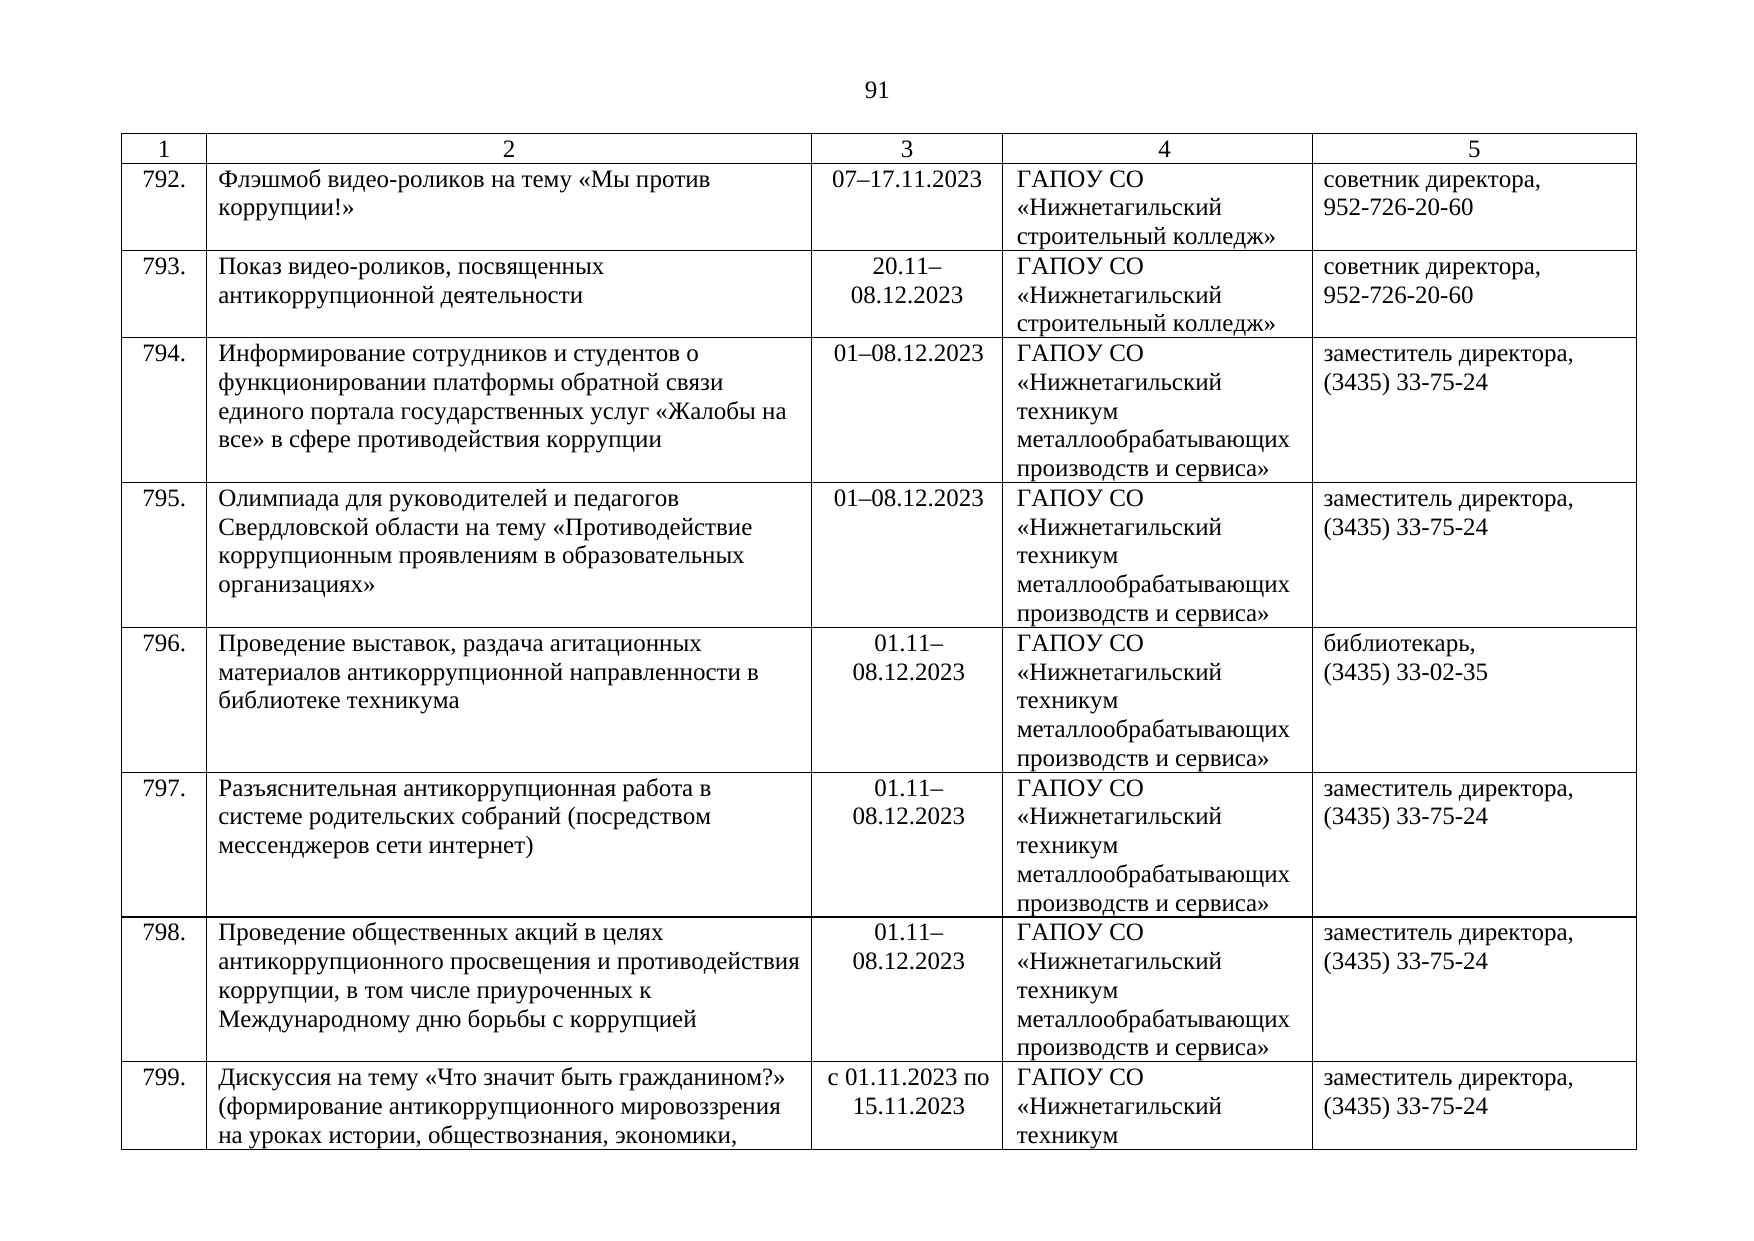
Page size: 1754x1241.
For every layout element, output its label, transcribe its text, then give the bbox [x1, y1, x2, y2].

table_cell Показ видео-роликов, посвященных антикоррупционной деятельности [207, 251, 811, 337]
table_cell [122, 628, 206, 772]
table_cell [117, 250, 121, 337]
table_cell Проведение выставок, раздача агитационных материалов антикоррупционной направленности в библиотеке техникума [207, 628, 811, 772]
table_cell 07–17.11.2023 [812, 164, 1002, 250]
table_cell [122, 164, 206, 250]
table_cell [117, 772, 121, 916]
table_cell ГАПОУ СО «Нижнетагильский строительный колледж» [1003, 251, 1312, 337]
table_header 5 [1313, 134, 1636, 163]
table_header 3 [812, 134, 1002, 163]
table_cell ГАПОУ СО «Нижнетагильский техникум металлообрабатывающих производств и сервиса» [1003, 483, 1312, 627]
table_cell 01.11–08.12.2023 [812, 628, 1002, 772]
table_cell [117, 627, 121, 772]
table_cell [117, 163, 121, 250]
table_cell Флэшмоб видео-роликов на тему «Мы против коррупции!» [207, 164, 811, 250]
table_cell заместитель директора, (3435) 33-75-24 [1313, 1062, 1636, 1148]
table_cell Информирование сотрудников и студентов о функционировании платформы обратной связи единого портала государственных услуг «Жалобы на все» в сфере противодействия коррупции [207, 338, 811, 482]
table_cell [122, 1062, 206, 1148]
table_cell [117, 1061, 121, 1148]
table_cell ГАПОУ СО «Нижнетагильский техникум [1003, 1062, 1312, 1148]
table_cell 01.11–08.12.2023 [812, 773, 1002, 916]
table_cell советник директора, 952-726-20-60 [1313, 251, 1636, 337]
table_cell с 01.11.2023 по 15.11.2023 [812, 1062, 1002, 1148]
table_cell [122, 773, 206, 916]
table_cell [122, 338, 206, 482]
table_cell 01–08.12.2023 [812, 483, 1002, 627]
table_cell [117, 482, 121, 627]
table_cell ГАПОУ СО «Нижнетагильский техникум металлообрабатывающих производств и сервиса» [1003, 773, 1312, 916]
table_cell ГАПОУ СО «Нижнетагильский строительный колледж» [1003, 164, 1312, 250]
table_cell Проведение общественных акций в целях антикоррупционного просвещения и противодействия коррупции, в том числе приуроченных к Международному дню борьбы с коррупцией [207, 918, 811, 1061]
table_header [117, 133, 121, 163]
table_cell библиотекарь, (3435) 33-02-35 [1313, 628, 1636, 772]
table_header 1 [122, 134, 206, 163]
table_cell [122, 918, 206, 1061]
table_cell Разъяснительная антикоррупционная работа в системе родительских собраний (посредством мессенджеров сети интернет) [207, 773, 811, 916]
table_cell 01–08.12.2023 [812, 338, 1002, 482]
table_cell 01.11–08.12.2023 [812, 918, 1002, 1061]
table_header 4 [1003, 134, 1312, 163]
table_cell [122, 483, 206, 627]
table_cell Дискуссия на тему «Что значит быть гражданином?» (формирование антикоррупционного мировоззрения на уроках истории, обществознания, экономики, [207, 1062, 811, 1148]
table_cell [122, 251, 206, 337]
table_cell заместитель директора, (3435) 33-75-24 [1313, 773, 1636, 916]
table_cell [117, 337, 121, 482]
table_cell заместитель директора, (3435) 33-75-24 [1313, 918, 1636, 1061]
table_cell ГАПОУ СО «Нижнетагильский техникум металлообрабатывающих производств и сервиса» [1003, 628, 1312, 772]
table_cell заместитель директора, (3435) 33-75-24 [1313, 338, 1636, 482]
table_cell [117, 916, 121, 1061]
table_cell заместитель директора, (3435) 33-75-24 [1313, 483, 1636, 627]
table_cell ГАПОУ СО «Нижнетагильский техникум металлообрабатывающих производств и сервиса» [1003, 918, 1312, 1061]
table_cell 20.11– 08.12.2023 [812, 251, 1002, 337]
table_cell ГАПОУ СО «Нижнетагильский техникум металлообрабатывающих производств и сервиса» [1003, 338, 1312, 482]
table_header 2 [207, 134, 811, 163]
table_cell Олимпиада для руководителей и педагогов Свердловской области на тему «Противодействие коррупционным проявлениям в образовательных организациях» [207, 483, 811, 627]
table_cell советник директора, 952-726-20-60 [1313, 164, 1636, 250]
